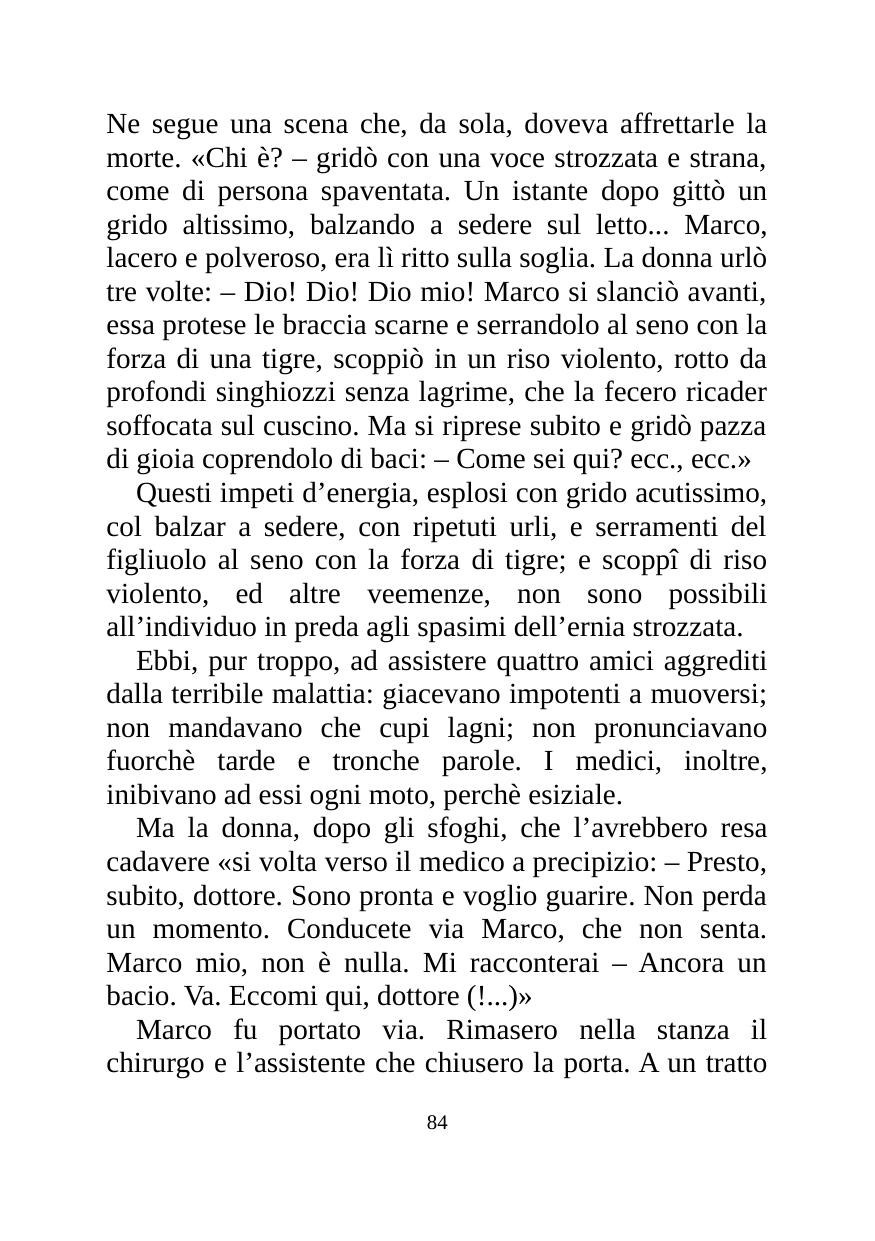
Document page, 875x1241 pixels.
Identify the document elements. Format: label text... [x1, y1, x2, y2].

text Ne segue una scena che, da sola, doveva affrettarle la morte. «Chi è? – gridò con una voce strozzata e strana, come di persona spaventata. Un istante dopo gittò un grido altissimo, balzando a sedere sul letto... Marco, lacero e polveroso, era lì ritto sulla soglia. La donna urlò tre volte: – Dio! Dio! Dio mio! Marco si slanciò avanti, essa protese le braccia scarne e serrandolo al seno con la forza di una tigre, scoppiò in un riso violento, rotto da profondi singhiozzi senza lagrime, che la fecero ricader soffocata sul cuscino. Ma si riprese subito e gridò pazza di gioia coprendolo di baci: – Come sei qui? ecc., ecc.» [106, 106, 768, 475]
text Ebbi, pur troppo, ad assistere quattro amici aggrediti dalla terribile malattia: giacevano impotenti a muoversi; non mandavano che cupi lagni; non pronunciavano fuorchè tarde e tronche parole. I medici, inoltre, inibivano ad essi ogni moto, perchè esiziale. [106, 643, 768, 811]
text Questi impeti d’energia, esplosi con grido acutissimo, col balzar a sedere, con ripetuti urli, e serramenti del figliuolo al seno con la forza di tigre; e scoppî di riso violento, ed altre veemenze, non sono possibili all’individuo in preda agli spasimi dell’ernia strozzata. [106, 475, 768, 643]
text Ma la donna, dopo gli sfoghi, che l’avrebbero resa cadavere «si volta verso il medico a precipizio: – Presto, subito, dottore. Sono pronta e voglio guarire. Non perda un momento. Conducete via Marco, che non senta. Marco mio, non è nulla. Mi racconterai – Ancora un bacio. Va. Eccomi qui, dottore (!...)» [106, 811, 768, 1012]
text Marco fu portato via. Rimasero nella stanza il chirurgo e l’assistente che chiusero la porta. A un tratto [106, 1012, 768, 1079]
